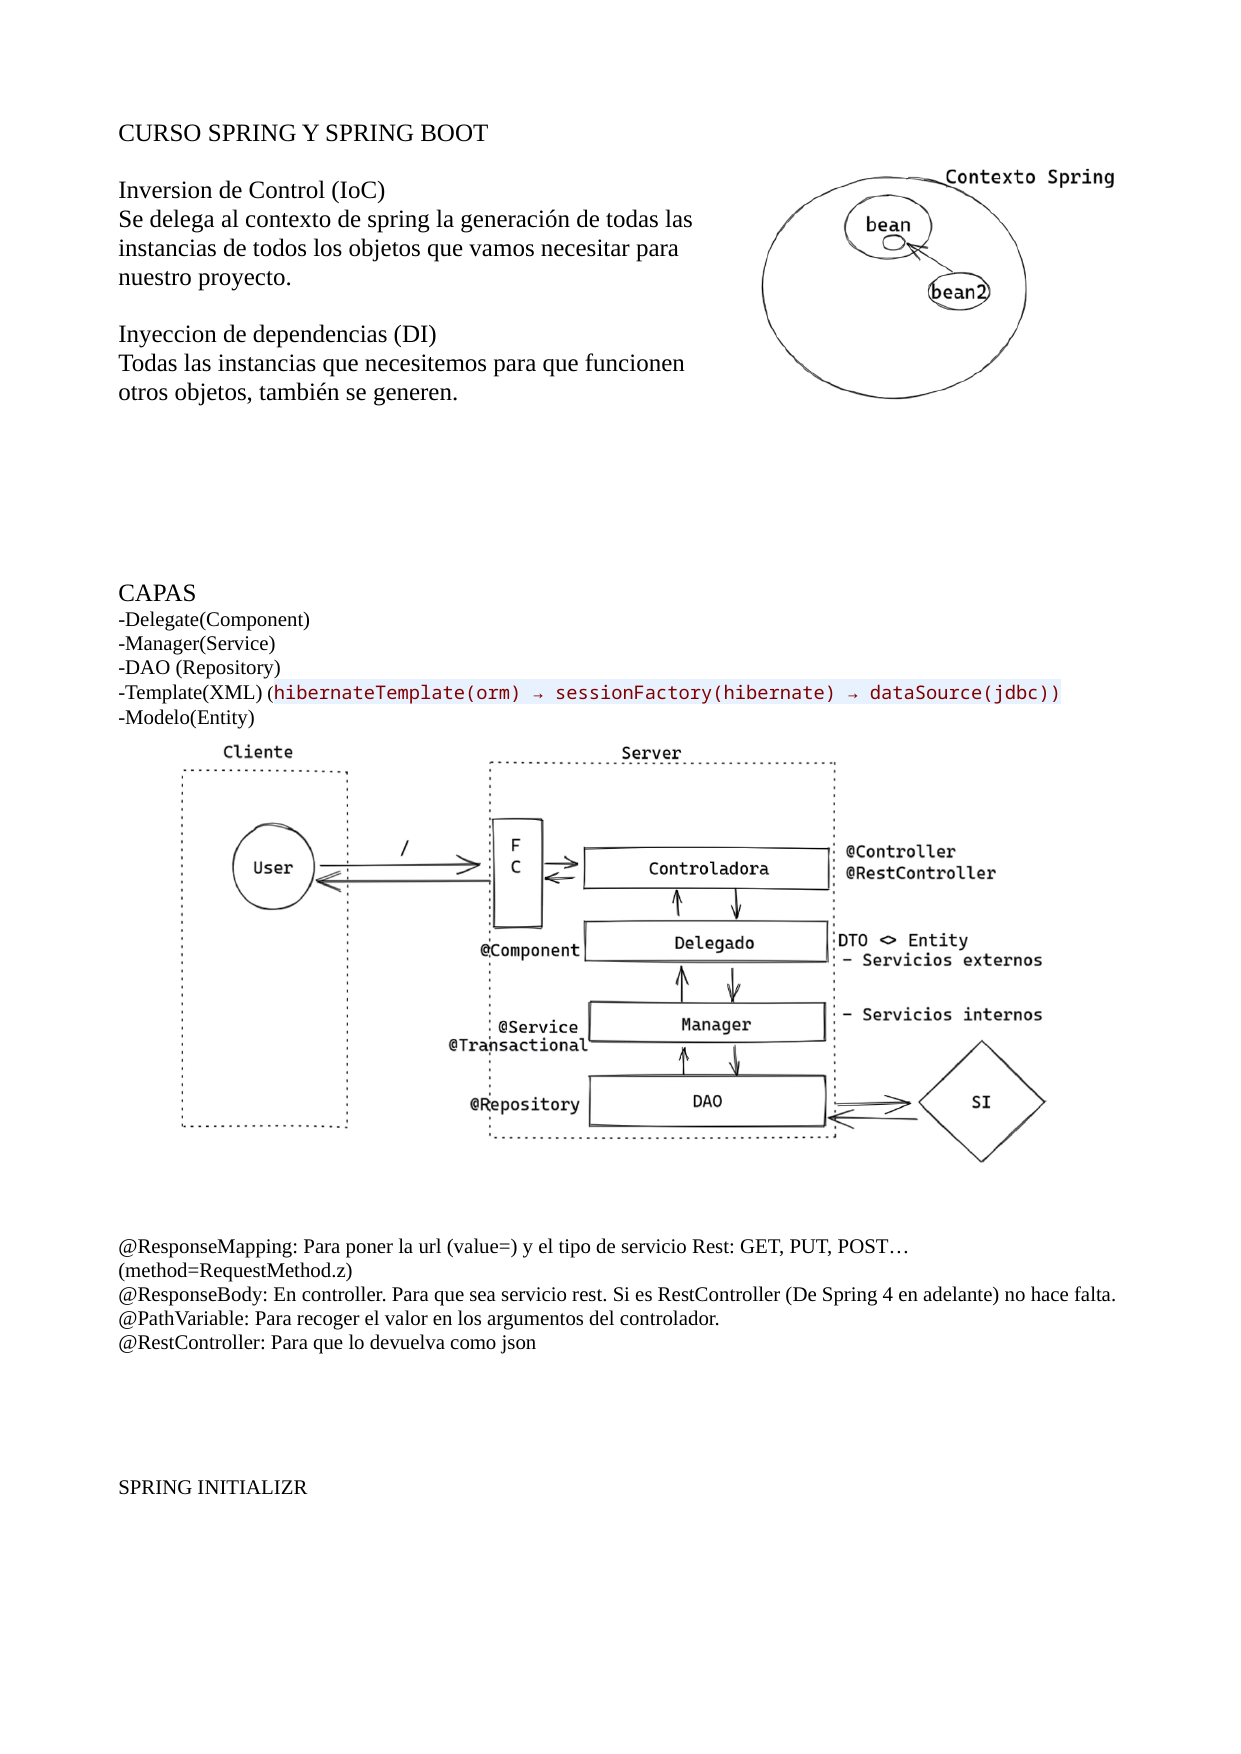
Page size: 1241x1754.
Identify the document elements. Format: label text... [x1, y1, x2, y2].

text -Template(XML) (hibernateTemplate(orm) → sessionFactory(hibernate) → dataSource(jdbc)) [118, 679, 1122, 704]
text -Modelo(Entity) [118, 704, 1122, 729]
text Inyeccion de dependencias (DI) [118, 319, 723, 348]
text -Manager(Service) [118, 631, 1122, 655]
picture [723, 152, 1116, 408]
text -DAO (Repository) [118, 655, 1122, 679]
text @ResponseMapping: Para poner la url (value=) y el tipo de servicio Rest: GET, PUT, POST… (method=RequestMethod.z) [118, 1234, 1122, 1282]
picture [163, 731, 1060, 1177]
text @ResponseBody: En controller. Para que sea servicio rest. Si es RestController (De Spring 4 en adelante) no hace falta. [118, 1282, 1122, 1306]
text SPRING INITIALIZR [118, 1474, 1122, 1499]
text CURSO SPRING Y SPRING BOOT [118, 118, 1122, 147]
text Se delega al contexto de spring la generación de todas las instancias de todos los objetos que vamos necesitar para nuestro proyecto. [118, 204, 723, 291]
text CAPAS -Delegate(Component) [118, 578, 1122, 631]
text Todas las instancias que necesitemos para que funcionen otros objetos, también se generen. [118, 348, 723, 406]
text @RestController: Para que lo devuelva como json [118, 1330, 1122, 1354]
text Inversion de Control (IoC) [118, 176, 723, 204]
text @PathVariable: Para recoger el valor en los argumentos del controlador. [118, 1306, 1122, 1330]
